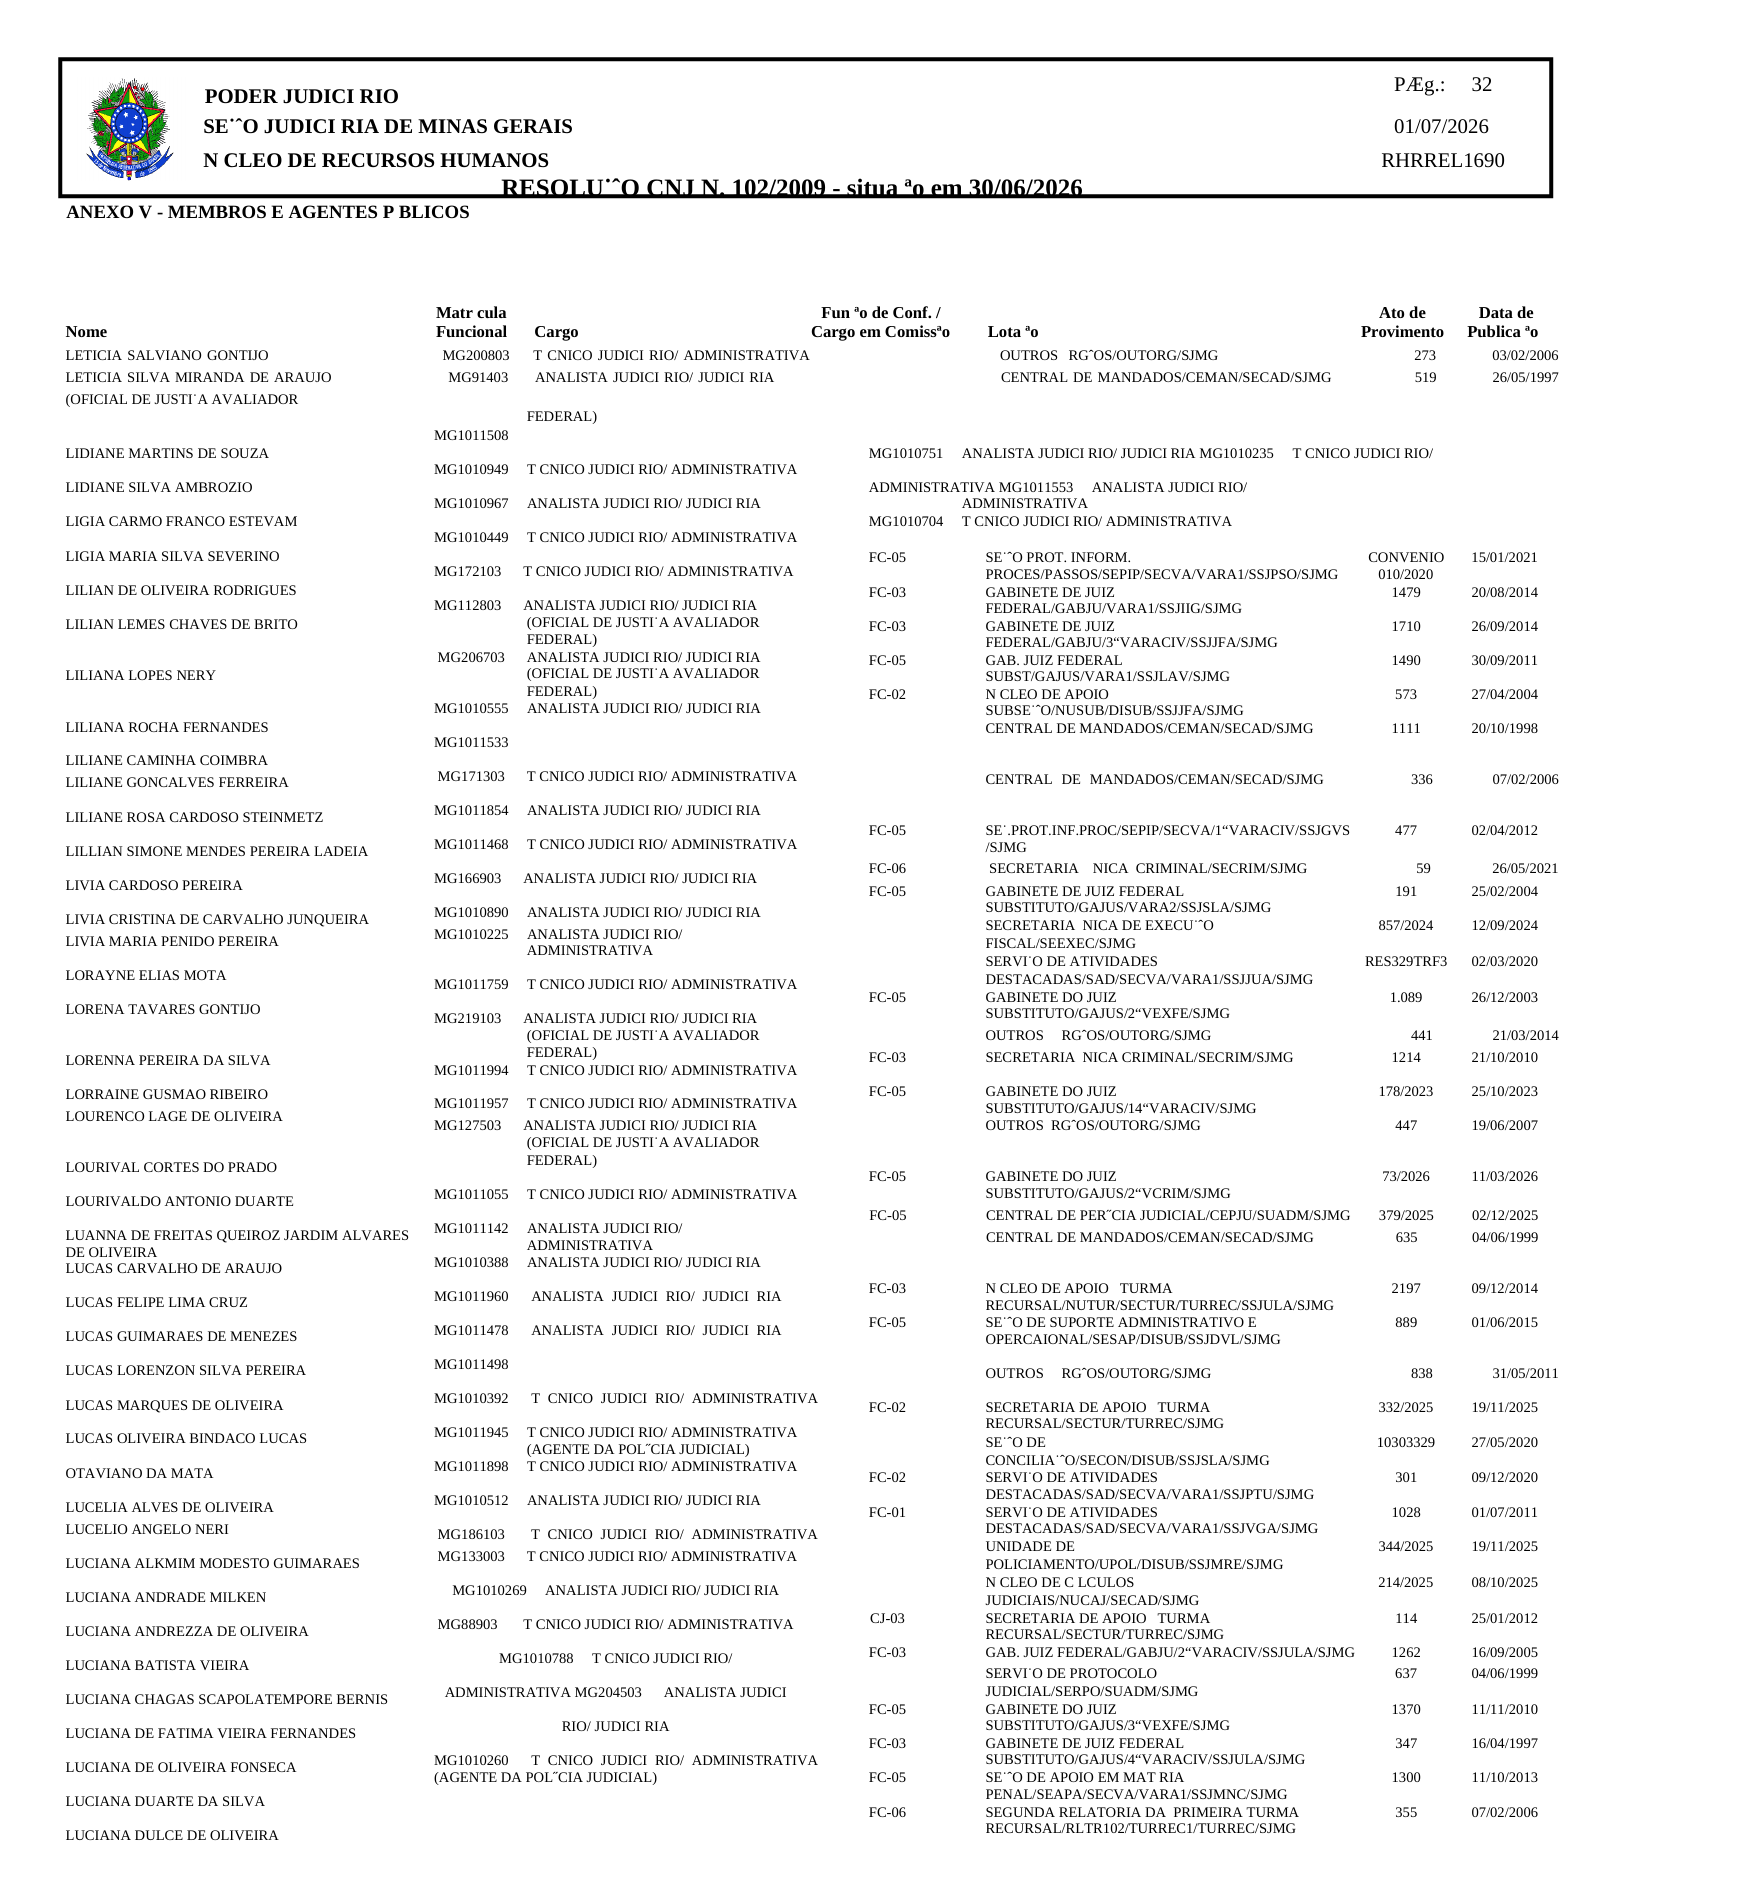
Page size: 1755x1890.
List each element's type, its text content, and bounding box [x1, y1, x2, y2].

text SE˙ˆO DE 10303329 27/05/2020 CONCILIA˙ˆO/SECON/DISUB/SSJSLA/SJMG [985, 1432, 1559, 1468]
text FEDERAL) [527, 408, 1559, 424]
text ADMINISTRATIVA [527, 1237, 818, 1253]
text RECURSAL/NUTUR/SECTUR/TURREC/SSJULA/SJMG [985, 1297, 1559, 1313]
text FC-06 SECRETARIA NICA CRIMINAL/SECRIM/SJMG 59 26/05/2021 FC-05 GABINETE DE JUIZ FEDERAL 191 25/02/2004 [869, 855, 1559, 899]
text LORRAINE GUSMAO RIBEIRO LOURENCO LAGE DE OLIVEIRA [65, 1080, 304, 1124]
text FC-05 GABINETE DO JUIZ 73/2026 11/03/2026 [869, 1167, 1559, 1185]
text LIGIA CARMO FRANCO ESTEVAM LIGIA MARIA SILVA SEVERINO LILIAN DE OLIVEIRA RODRIGUES LILIAN LEMES CHAVES DE BRITO [65, 496, 319, 632]
text FC-06 SEGUNDA RELATORIA DA PRIMEIRA TURMA 355 07/02/2006 [869, 1802, 1559, 1820]
text LUCIANA BATISTA VIEIRA [65, 1657, 422, 1673]
text SUBSTITUTO/GAJUS/VARA2/SSJSLA/SJMG [985, 899, 1559, 915]
text MG1010704 T CNICO JUDICI RIO/ ADMINISTRATIVA [869, 512, 1559, 529]
text FC-02 N CLEO DE APOIO 573 27/04/2004 [869, 685, 1559, 703]
text LIVIA CRISTINA DE CARVALHO JUNQUEIRA LIVIA MARIA PENIDO PEREIRA [65, 905, 390, 949]
text DESTACADAS/SAD/SECVA/VARA1/SSJVGA/SJMG [985, 1520, 1559, 1536]
text UNIDADE DE 344/2025 19/11/2025 POLICIAMENTO/UPOL/DISUB/SSJMRE/SJMG [985, 1536, 1559, 1572]
text FC-03 GAB. JUIZ FEDERAL/GABJU/2“VARACIV/SSJULA/SJMG 1262 16/09/2005 [869, 1643, 1559, 1661]
text SUBSE˙ˆO/NUSUB/DISUB/SSJJFA/SJMG [985, 703, 1559, 719]
text LUCAS FELIPE LIMA CRUZ [65, 1295, 422, 1311]
text FC-05 GAB. JUIZ FEDERAL 1490 30/09/2011 [869, 651, 1559, 668]
text MG1011960 ANALISTA JUDICI RIO/ JUDICI RIA MG1011478 ANALISTA JUDICI RIO/ JUDICI RIA MG1011498 [434, 1270, 782, 1372]
text MG1011533 [434, 734, 818, 750]
text MG1011508 [434, 427, 818, 443]
text MG1010949 T CNICO JUDICI RIO/ ADMINISTRATIVA MG1010967 ANALISTA JUDICI RIO/ JUDICI RIA MG1010449 T CNICO JUDICI RIO/ ADMINISTRATIVA MG172103 T CNICO JUDICI RIO/ ADMINISTRATIVA MG112803 ANALISTA JUDICI RIO/ JUDICI RIA [434, 443, 818, 614]
text SUBST/GAJUS/VARA1/SSJLAV/SJMG [985, 669, 1559, 685]
text LUANNA DE FREITAS QUEIROZ JARDIM ALVARES DE OLIVEIRA [65, 1226, 422, 1260]
text LORENNA PEREIRA DA SILVA [65, 1053, 422, 1069]
text FC-05 SE˙ˆO DE APOIO EM MAT RIA 1300 11/10/2013 [869, 1768, 1559, 1786]
text LILIANE ROSA CARDOSO STEINMETZ LILLIAN SIMONE MENDES PEREIRA LADEIA LIVIA CARDOSO PEREIRA [65, 791, 384, 893]
text SUBSTITUTO/GAJUS/4“VARACIV/SSJULA/SJMG [985, 1752, 1559, 1768]
text LUCAS GUIMARAES DE MENEZES LUCAS LORENZON SILVA PEREIRA LUCAS MARQUES DE OLIVEIRA LUCAS OLIVEIRA BINDACO LUCAS OTAVIANO DA MATA [65, 1311, 310, 1481]
text RECURSAL/SECTUR/TURREC/SJMG [985, 1627, 1559, 1643]
text LUCIANA ANDREZZA DE OLIVEIRA [65, 1623, 422, 1639]
text FC-03 N CLEO DE APOIO TURMA 2197 09/12/2014 [869, 1279, 1559, 1297]
text LIDIANE MARTINS DE SOUZA LIDIANE SILVA AMBROZIO [65, 427, 290, 496]
text OUTROS RGˆOS/OUTORG/SJMG 447 19/06/2007 [985, 1116, 1559, 1133]
text (OFICIAL DE JUSTI˙A AVALIADOR FEDERAL) [527, 1134, 780, 1168]
text MG1011759 T CNICO JUDICI RIO/ ADMINISTRATIVA MG219103 ANALISTA JUDICI RIO/ JUDICI RIA [434, 958, 818, 1027]
picture [54, 53, 1557, 201]
text LILIANA LOPES NERY LILIANA ROCHA FERNANDES [65, 633, 278, 735]
text ADMINISTRATIVA [962, 496, 1559, 512]
text (AGENTE DA POL˝CIA JUDICIAL) MG1011898 T CNICO JUDICI RIO/ ADMINISTRATIVA [434, 1441, 818, 1475]
text SUBSTITUTO/GAJUS/2“VCRIM/SJMG [985, 1185, 1559, 1201]
text MG1010555 ANALISTA JUDICI RIO/ JUDICI RIA [434, 700, 818, 716]
text LOURIVAL CORTES DO PRADO LOURIVALDO ANTONIO DUARTE [65, 1141, 314, 1209]
text FC-05 GABINETE DO JUIZ 178/2023 25/10/2023 [869, 1082, 1559, 1099]
text OPERCAIONAL/SESAP/DISUB/SSJDVL/SJMG [985, 1331, 1559, 1347]
text DESTACADAS/SAD/SECVA/VARA1/SSJPTU/SJMG [985, 1486, 1559, 1502]
text /SJMG [985, 839, 1559, 855]
text Matr cula Fun ªo de Conf. / Ato de Data de Nome Funcional Cargo Cargo em Comissªo Lota ªo Provimento Publica ªo [65, 302, 1559, 341]
text FC-03 GABINETE DE JUIZ 1479 20/08/2014 [869, 582, 1559, 600]
text RECURSAL/RLTR102/TURREC1/TURREC/SJMG [985, 1820, 1559, 1836]
text FEDERAL/GABJU/3“VARACIV/SSJJFA/SJMG [985, 634, 1559, 651]
text LUCIANA DULCE DE OLIVEIRA [65, 1827, 422, 1843]
text SERVI˙O DE PROTOCOLO 637 04/06/1999 JUDICIAL/SERPO/SUADM/SJMG [985, 1664, 1559, 1699]
text RECURSAL/SECTUR/TURREC/SJMG [985, 1416, 1559, 1432]
text MG206703 ANALISTA JUDICI RIO/ JUDICI RIA [437, 648, 818, 665]
text MG1011994 T CNICO JUDICI RIO/ ADMINISTRATIVA [434, 1061, 818, 1078]
text SECRETARIA NICA DE EXECU˙ˆO 857/2024 12/09/2024 FISCAL/SEEXEC/SJMG [985, 915, 1559, 952]
text SUBSTITUTO/GAJUS/14“VARACIV/SJMG [985, 1100, 1559, 1116]
text FC-05 SE˙ˆO DE SUPORTE ADMINISTRATIVO E 889 01/06/2015 [869, 1313, 1559, 1331]
text MG1011957 T CNICO JUDICI RIO/ ADMINISTRATIVA MG127503 ANALISTA JUDICI RIO/ JUDICI RIA [434, 1090, 818, 1134]
text ADMINISTRATIVA [527, 942, 818, 958]
text LUCIANA DUARTE DA SILVA [65, 1793, 422, 1809]
text MG1011055 T CNICO JUDICI RIO/ ADMINISTRATIVA MG1011142 ANALISTA JUDICI RIO/ [434, 1168, 818, 1236]
text N CLEO DE C LCULOS 214/2025 08/10/2025 JUDICIAIS/NUCAJ/SECAD/SJMG [985, 1573, 1559, 1608]
text SUBSTITUTO/GAJUS/2“VEXFE/SJMG [985, 1006, 1559, 1022]
text LUCIANA CHAGAS SCAPOLATEMPORE BERNIS LUCIANA DE FATIMA VIEIRA FERNANDES LUCIANA DE OLIVEIRA FONSECA [65, 1673, 409, 1776]
text OUTROS RGˆOS/OUTORG/SJMG 838 31/05/2011 FC-02 SECRETARIA DE APOIO TURMA 332/2025 19/11/2025 [869, 1347, 1559, 1416]
text CJ-03 SECRETARIA DE APOIO TURMA 114 25/01/2012 [870, 1608, 1559, 1626]
text LETICIA SALVIANO GONTIJO MG200803 T CNICO JUDICI RIO/ ADMINISTRATIVA OUTROS RGˆOS/OUTORG/SJMG 273 03/02/2006 LETICIA SILVA MIRANDA DE ARAUJO MG91403 ANALISTA JUDICI RIO/ JUDICI RIA CENTRAL DE MANDADOS/CEMAN/SECAD/SJMG 519 26/05/1997 (OFICIAL DE JUSTI˙A AVALIADOR [65, 341, 1559, 408]
text PROCES/PASSOS/SEPIP/SECVA/VARA1/SSJPSO/SJMG 010/2020 [985, 565, 1559, 582]
text (OFICIAL DE JUSTI˙A AVALIADOR FEDERAL) [527, 614, 780, 648]
text MG171303 T CNICO JUDICI RIO/ ADMINISTRATIVA MG1011854 ANALISTA JUDICI RIO/ JUDICI RIA MG1011468 T CNICO JUDICI RIO/ ADMINISTRATIVA MG166903 ANALISTA JUDICI RIO/ JUDICI RIA MG1010890 ANALISTA JUDICI RIO/ JUDICI RIA [434, 750, 818, 921]
text OUTROS RGˆOS/OUTORG/SJMG 441 21/03/2014 FC-03 SECRETARIA NICA CRIMINAL/SECRIM/SJMG 1214 21/10/2010 [869, 1022, 1559, 1066]
text PENAL/SEAPA/SECVA/VARA1/SSJMNC/SJMG [985, 1786, 1559, 1802]
text FC-01 SERVI˙O DE ATIVIDADES 1028 01/07/2011 [869, 1502, 1559, 1520]
text FC-02 SERVI˙O DE ATIVIDADES 301 09/12/2020 [869, 1468, 1559, 1486]
text LORAYNE ELIAS MOTA LORENA TAVARES GONTIJO [65, 949, 281, 1018]
text MG1010751 ANALISTA JUDICI RIO/ JUDICI RIA MG1010235 T CNICO JUDICI RIO/ ADMINISTRATIVA MG1011553 ANALISTA JUDICI RIO/ [869, 427, 1559, 496]
text MG1010260 T CNICO JUDICI RIO/ ADMINISTRATIVA (AGENTE DA POL˝CIA JUDICIAL) [434, 1751, 818, 1786]
text MG1010225 ANALISTA JUDICI RIO/ [434, 926, 818, 942]
text SUBSTITUTO/GAJUS/3“VEXFE/SJMG [985, 1718, 1559, 1734]
text LUCIANA ALKMIM MODESTO GUIMARAES LUCIANA ANDRADE MILKEN [65, 1537, 381, 1605]
text LUCAS CARVALHO DE ARAUJO [65, 1261, 422, 1277]
text FEDERAL/GABJU/VARA1/SSJIIG/SJMG [985, 600, 1559, 617]
text FC-03 GABINETE DE JUIZ 1710 26/09/2014 [869, 617, 1559, 634]
text (OFICIAL DE JUSTI˙A AVALIADOR FEDERAL) [527, 1027, 780, 1061]
text FC-05 CENTRAL DE PER˝CIA JUDICIAL/CEPJU/SUADM/SJMG 379/2025 02/12/2025 CENTRAL DE MANDADOS/CEMAN/SECAD/SJMG 635 04/06/1999 [869, 1201, 1538, 1245]
text CENTRAL DE MANDADOS/CEMAN/SECAD/SJMG 336 07/02/2006 FC-05 SE˙.PROT.INF.PROC/SEPIP/SECVA/1“VARACIV/SSJGVS 477 02/04/2012 [869, 736, 1559, 839]
text CENTRAL DE MANDADOS/CEMAN/SECAD/SJMG 1111 20/10/1998 [985, 719, 1559, 736]
text MG1010392 T CNICO JUDICI RIO/ ADMINISTRATIVA MG1011945 T CNICO JUDICI RIO/ ADMINISTRATIVA [434, 1373, 818, 1441]
text FC-05 SE˙ˆO PROT. INFORM. CONVENIO 15/01/2021 [869, 547, 1559, 565]
text MG1010388 ANALISTA JUDICI RIO/ JUDICI RIA [434, 1253, 818, 1270]
text SERVI˙O DE ATIVIDADES RES329TRF3 02/03/2020 DESTACADAS/SAD/SECVA/VARA1/SSJJUA/SJMG [985, 952, 1559, 988]
text LILIANE CAMINHA COIMBRA LILIANE GONCALVES FERREIRA [65, 747, 310, 791]
text MG186103 T CNICO JUDICI RIO/ ADMINISTRATIVA MG133003 T CNICO JUDICI RIO/ ADMINISTRATIVA [437, 1520, 818, 1564]
text FC-05 GABINETE DO JUIZ 1370 11/11/2010 [869, 1700, 1559, 1717]
text LUCELIA ALVES DE OLIVEIRA LUCELIO ANGELO NERI [65, 1493, 295, 1537]
text FC-03 GABINETE DE JUIZ FEDERAL 347 16/04/1997 [869, 1734, 1559, 1752]
text FC-05 GABINETE DO JUIZ 1.089 26/12/2003 [869, 988, 1559, 1006]
text MG1010269 ANALISTA JUDICI RIO/ JUDICI RIA MG88903 T CNICO JUDICI RIO/ ADMINISTRATIVA MG1010788 T CNICO JUDICI RIO/ ADMINISTRATIVA MG204503 ANALISTA JUDICI RIO/ JUDICI RIA [434, 1564, 797, 1735]
text (OFICIAL DE JUSTI˙A AVALIADOR FEDERAL) [527, 665, 780, 699]
text MG1010512 ANALISTA JUDICI RIO/ JUDICI RIA [434, 1492, 818, 1508]
